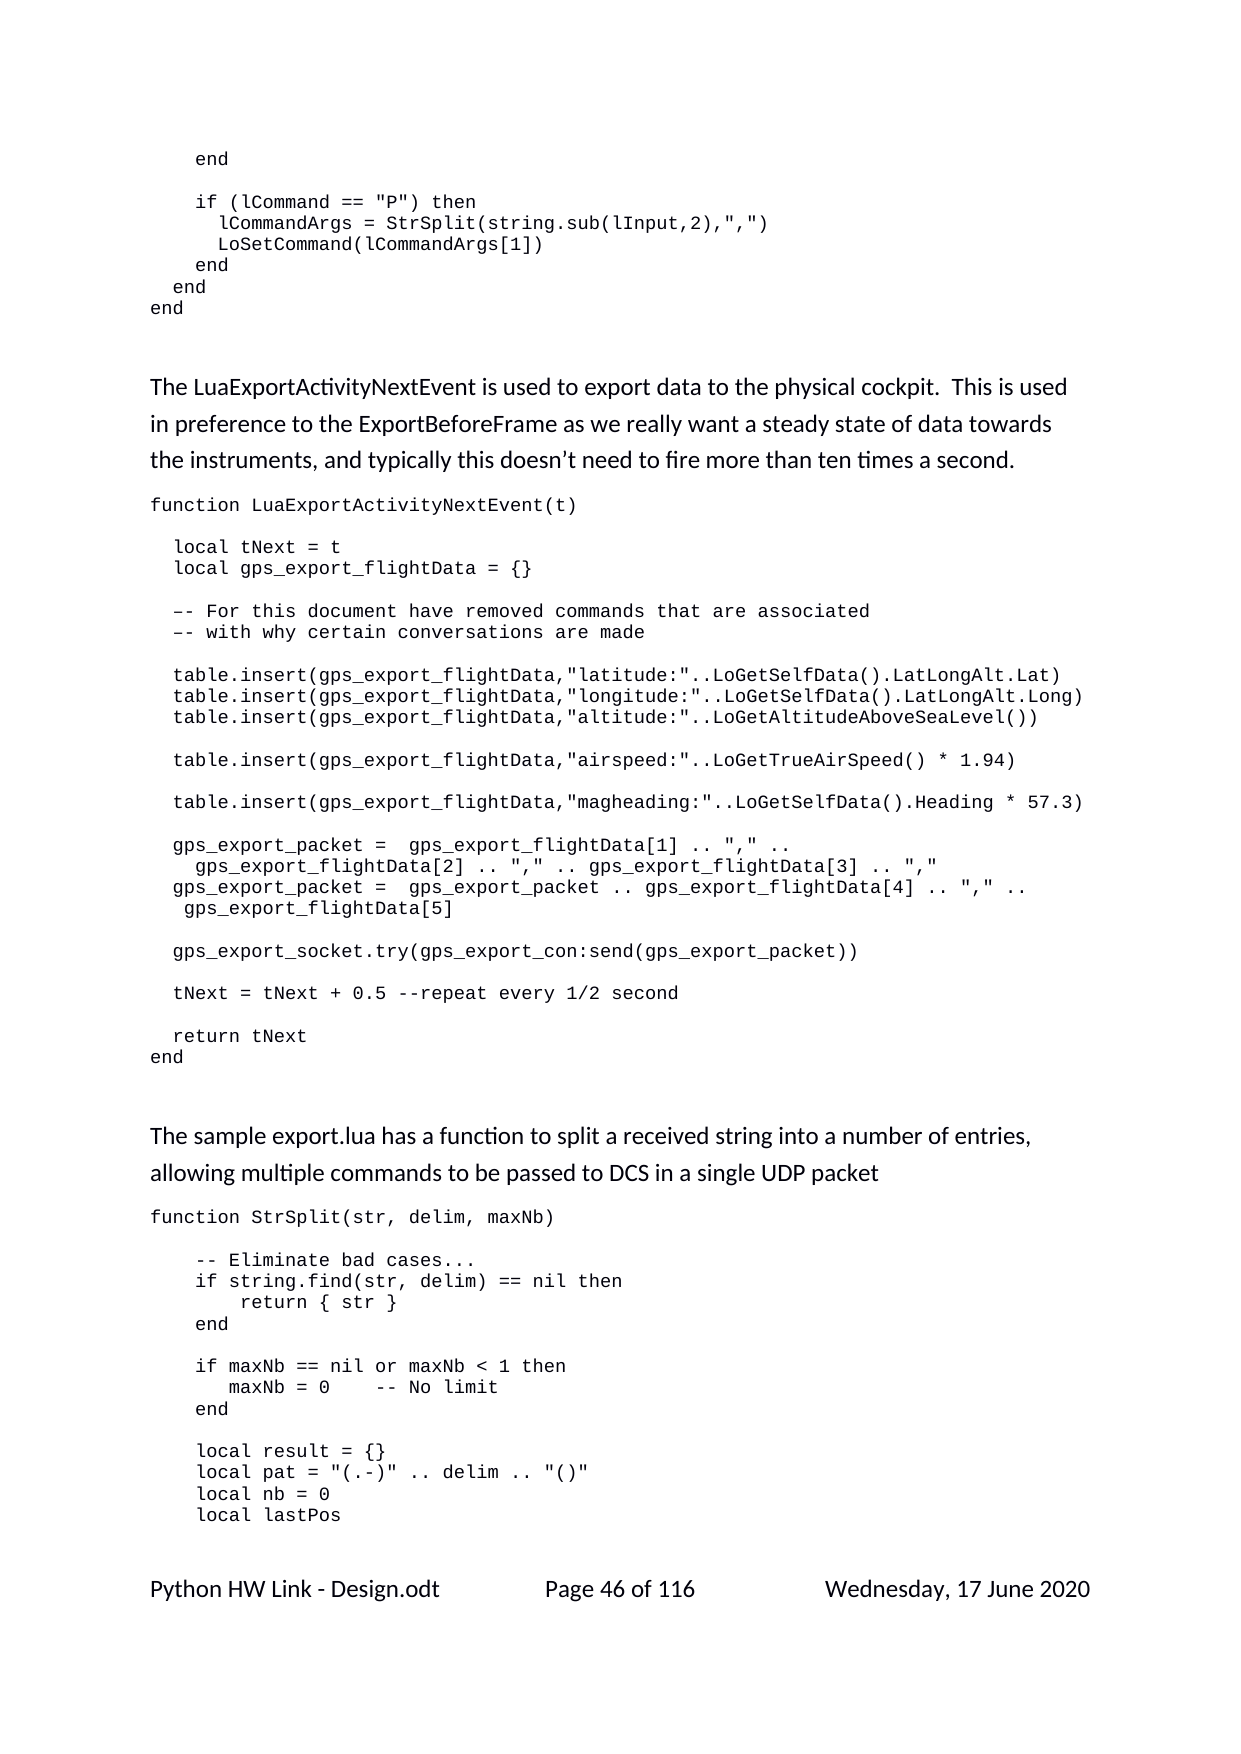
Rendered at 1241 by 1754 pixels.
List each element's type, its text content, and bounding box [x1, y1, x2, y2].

text lCommandArgs = StrSplit(string.sub(lInput,2),",") [150, 214, 1090, 235]
text table.insert(gps_export_flightData,"latitude:"..LoGetSelfData().LatLongAlt.Lat) [150, 665, 1090, 687]
text end [150, 1314, 1090, 1336]
text table.insert(gps_export_flightData,"altitude:"..LoGetAltitudeAboveSeaLevel()) [150, 708, 1090, 729]
text gps_export_packet = gps_export_packet .. gps_export_flightData[4] .. "," .. [150, 878, 1090, 899]
text end [150, 1048, 1090, 1069]
text local pat = "(.-)" .. delim .. "()" [150, 1463, 1090, 1484]
text end [150, 277, 1090, 299]
text end [150, 1399, 1090, 1421]
text local result = {} [150, 1442, 1090, 1463]
text The LuaExportActivityNextEvent is used to export data to the physical cockpit. This is used in preference to the ExportBeforeFrame as we really want a steady state of data towards the instruments, and typically this doesn’t need to fire more than ten times a second. [150, 371, 1090, 475]
text –- with why certain conversations are made [150, 623, 1090, 644]
text if string.find(str, delim) == nil then [150, 1272, 1090, 1293]
text gps_export_flightData[2] .. "," .. gps_export_flightData[3] .. "," [150, 857, 1090, 878]
text –- For this document have removed commands that are associated [150, 602, 1090, 623]
text end [150, 256, 1090, 277]
text local lastPos [150, 1506, 1090, 1527]
text local tNext = t [150, 538, 1090, 559]
text local gps_export_flightData = {} [150, 559, 1090, 580]
text function StrSplit(str, delim, maxNb) [150, 1208, 1090, 1229]
text function LuaExportActivityNextEvent(t) [150, 495, 1090, 517]
text return tNext [150, 1027, 1090, 1048]
text local nb = 0 [150, 1484, 1090, 1506]
text -- Eliminate bad cases... [150, 1251, 1090, 1272]
text if (lCommand == "P") then [150, 192, 1090, 214]
text gps_export_packet = gps_export_flightData[1] .. "," .. [150, 835, 1090, 857]
text table.insert(gps_export_flightData,"magheading:"..LoGetSelfData().Heading * 57.3) [150, 793, 1090, 814]
text return { str } [150, 1293, 1090, 1314]
text end [150, 299, 1090, 320]
text if maxNb == nil or maxNb < 1 then [150, 1357, 1090, 1378]
text table.insert(gps_export_flightData,"airspeed:"..LoGetTrueAirSpeed() * 1.94) [150, 750, 1090, 772]
text LoSetCommand(lCommandArgs[1]) [150, 235, 1090, 256]
text maxNb = 0 -- No limit [150, 1378, 1090, 1399]
text gps_export_socket.try(gps_export_con:send(gps_export_packet)) [150, 942, 1090, 963]
text gps_export_flightData[5] [150, 899, 1090, 920]
text The sample export.lua has a function to split a received string into a number of entries, allowing multiple commands to be passed to DCS in a single UDP packet [150, 1120, 1090, 1187]
text tNext = tNext + 0.5 --repeat every 1/2 second [150, 984, 1090, 1005]
text table.insert(gps_export_flightData,"longitude:"..LoGetSelfData().LatLongAlt.Long) [150, 687, 1090, 708]
text end [150, 150, 1090, 171]
